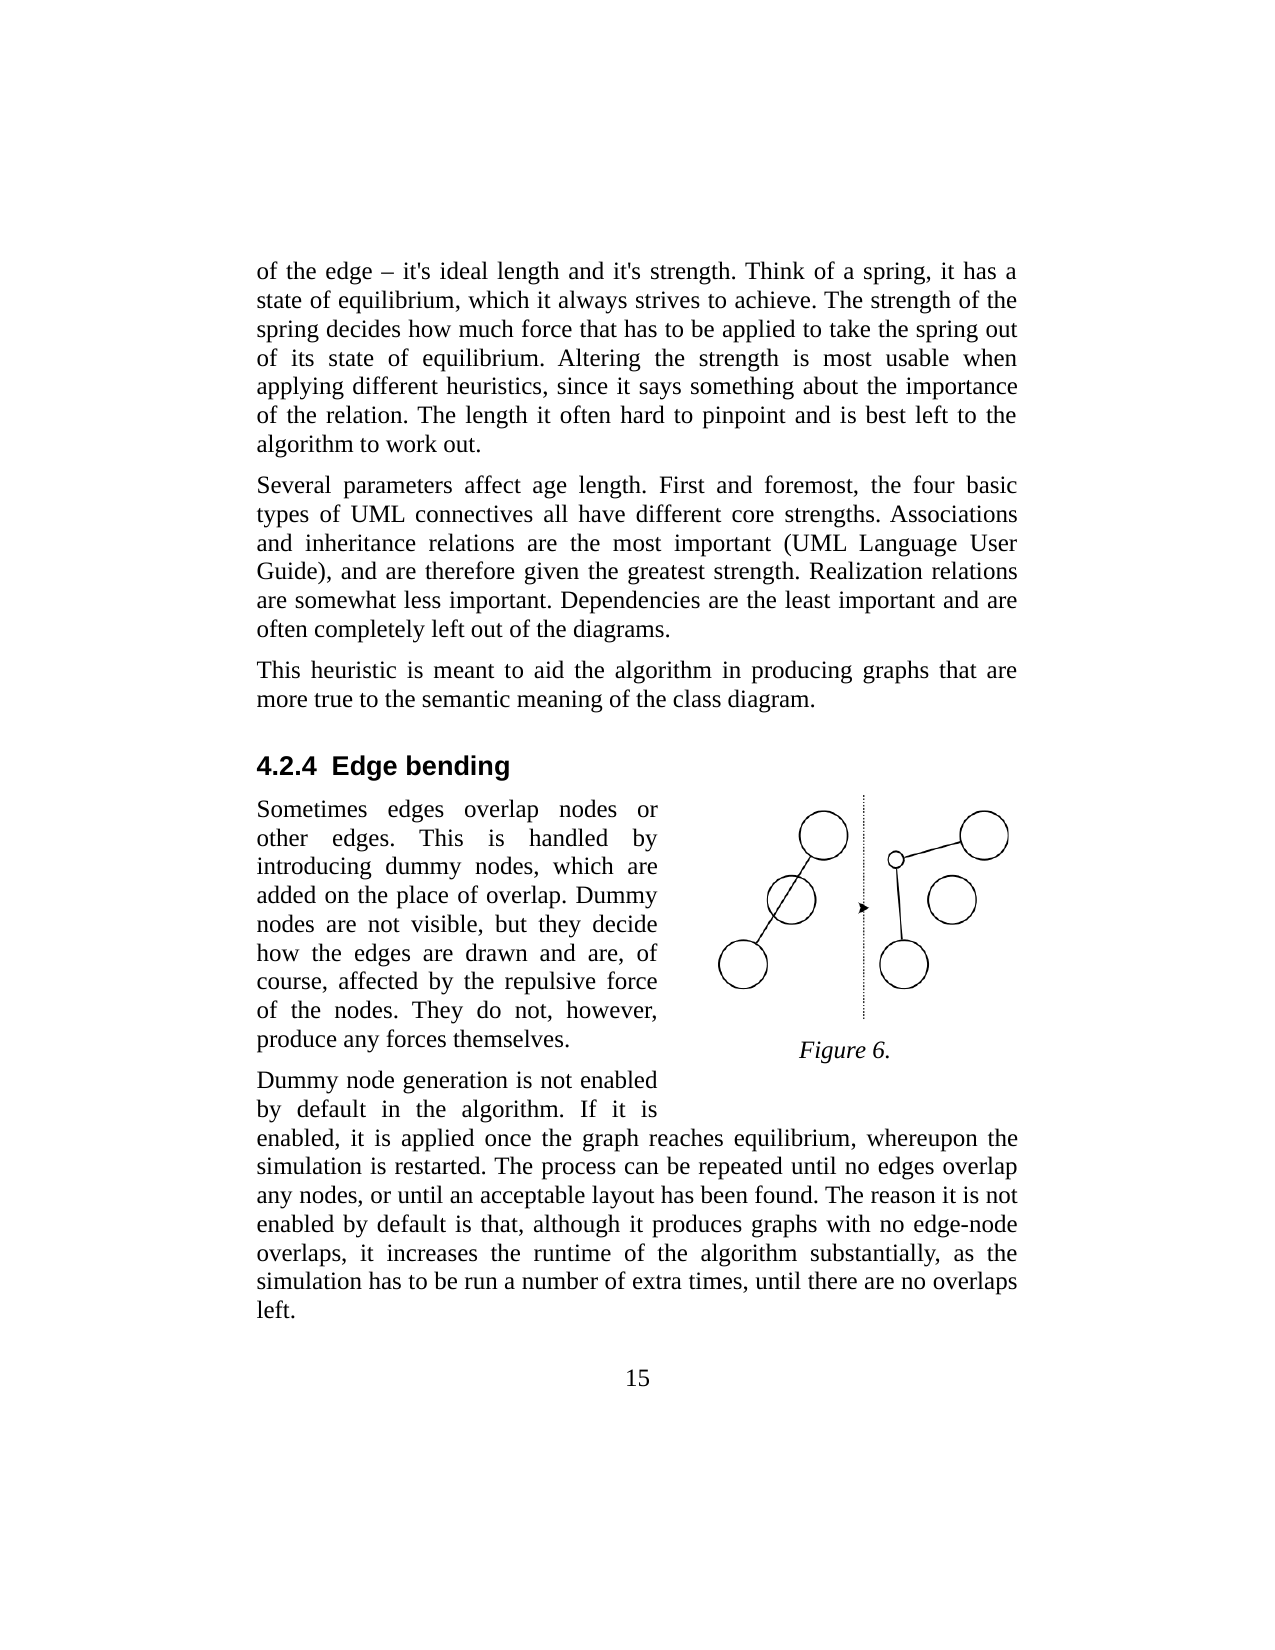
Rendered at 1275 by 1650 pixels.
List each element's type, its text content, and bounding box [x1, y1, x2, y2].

subtitle Edge bending [256, 750, 1018, 781]
picture [718, 795, 1009, 1022]
text Dummy node generation is not enabled by default in the algorithm. If it is enabled, it is applied once the graph reaches equilibrium, whereupon the simulation is restarted. The process can be repeated until no edges overlap any nodes, or until an acceptable layout has been found. The reason it is not enabled by default is that, although it produces graphs with no edge-node overlaps, it increases the runtime of the algorithm substantially, as the simulation has to be run a number of extra times, until there are no overlaps left. [256, 1065, 1018, 1324]
text Several parameters affect age length. First and foremost, the four basic types of UML connectives all have different core strengths. Associations and inheritance relations are the most important (UML Language User Guide), and are therefore given the greatest strength. Realization relations are somewhat less important. Dependencies are the least important and are often completely left out of the diagrams. [256, 470, 1018, 643]
text This heuristic is meant to aid the algorithm in producing graphs that are more true to the semantic meaning of the class diagram. [256, 655, 1018, 713]
text of the edge – it's ideal length and it's strength. Think of a spring, it has a state of equilibrium, which it always strives to achieve. The strength of the spring decides how much force that has to be applied to take the spring out of its state of equilibrium. Altering the strength is most usable when applying different heuristics, since it says something about the importance of the relation. The length it often hard to pinpoint and is best left to the algorithm to work out. [256, 256, 1018, 458]
text Sometimes edges overlap nodes or other edges. This is handled by introducing dummy nodes, which are added on the place of overlap. Dummy nodes are not visible, but they decide how the edges are drawn and are, of course, affected by the repulsive force of the nodes. They do not, however, produce any forces themselves. [256, 794, 1018, 1053]
